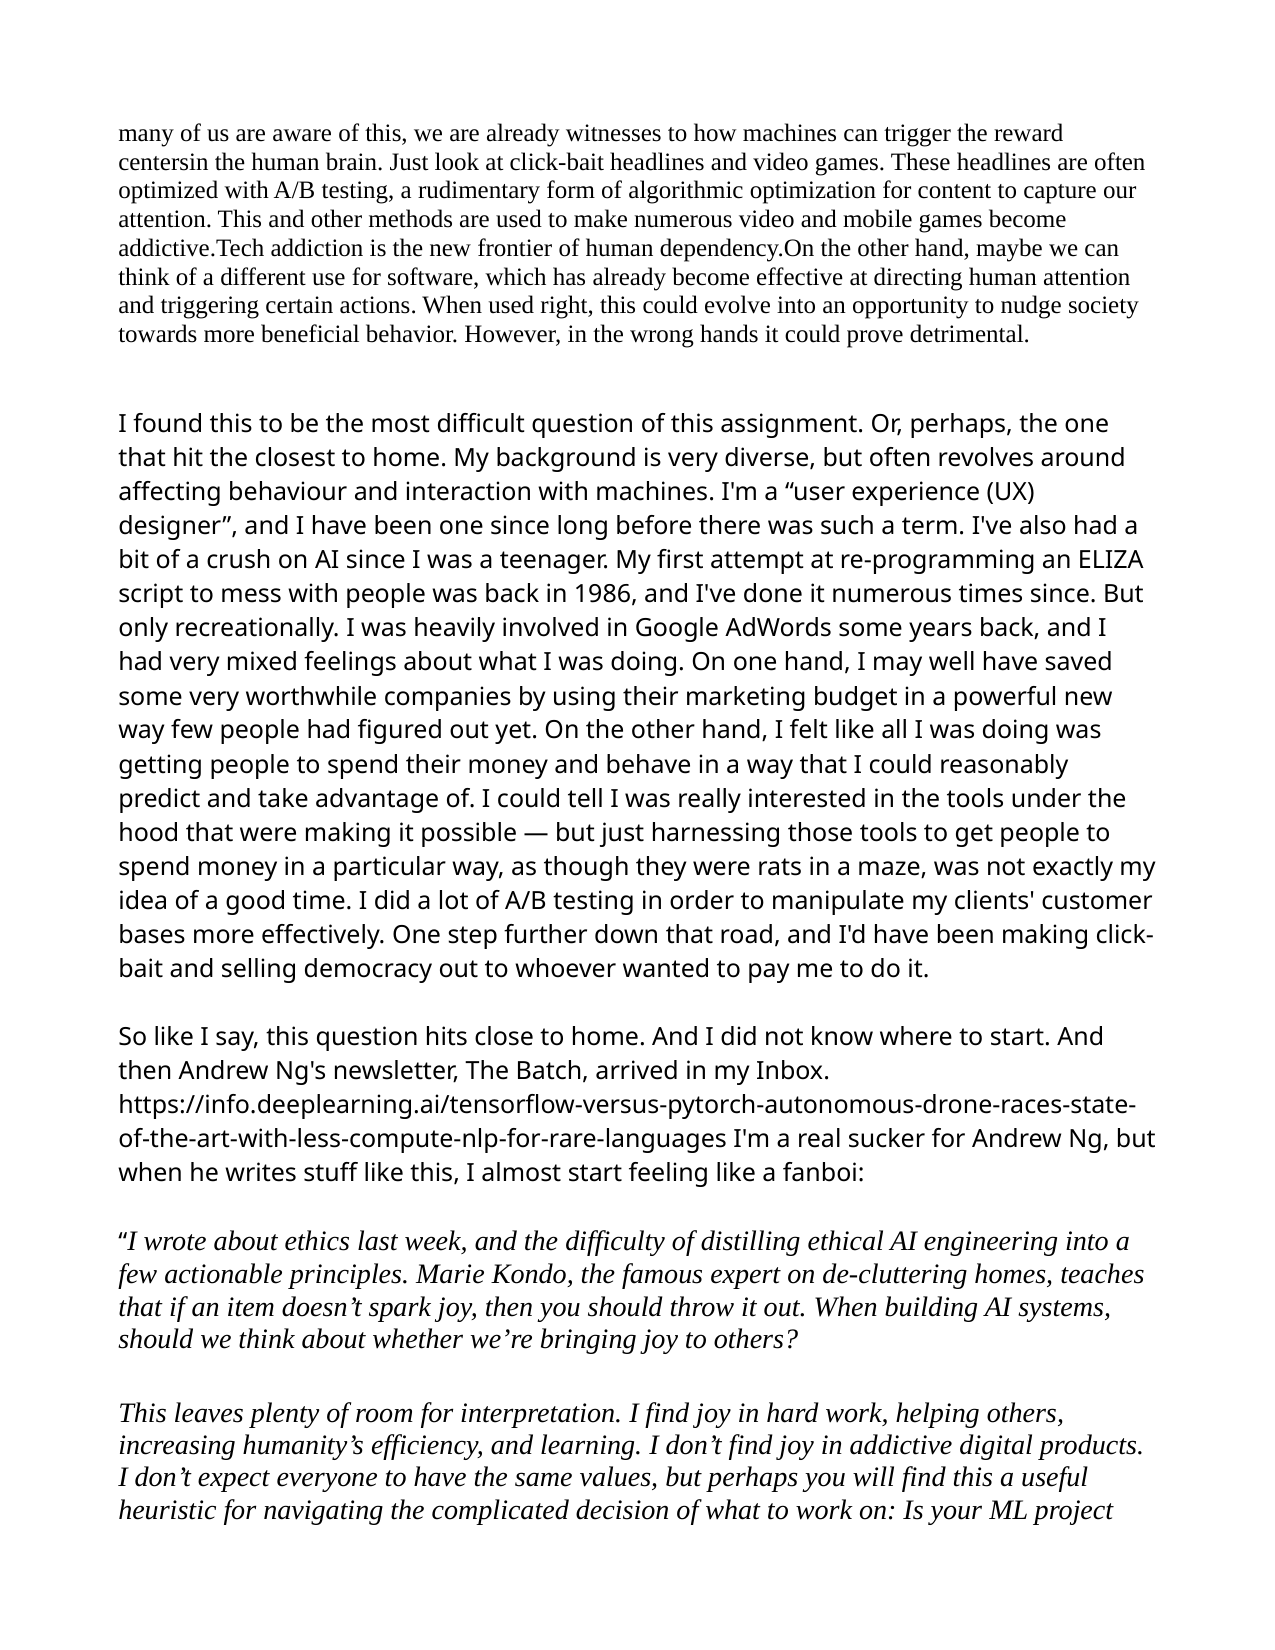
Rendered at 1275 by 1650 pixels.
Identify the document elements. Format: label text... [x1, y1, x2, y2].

text So like I say, this question hits close to home. And I did not know where to start. And then Andrew Ng's newsletter, The Batch, arrived in my Inbox. https://info.deeplearning.ai/tensorflow-versus-pytorch-autonomous-drone-races-state-of-the-art-with-less-compute-nlp-for-rare-languages I'm a real sucker for Andrew Ng, but when he writes stuff like this, I almost start feeling like a fanboi: [118, 1019, 1157, 1189]
text many of us are aware of this, we are already witnesses to how machines can trigger the reward centersin the human brain. Just look at click-bait headlines and video games. These headlines are often optimized with A/B testing, a rudimentary form of algorithmic optimization for content to capture our attention. This and other methods are used to make numerous video and mobile games become addictive.Tech addiction is the new frontier of human dependency.On the other hand, maybe we can think of a different use for software, which has already become effective at directing human attention and triggering certain actions. When used right, this could evolve into an opportunity to nudge society towards more beneficial behavior. However, in the wrong hands it could prove detrimental. [118, 118, 1157, 348]
text I found this to be the most difficult question of this assignment. Or, perhaps, the one that hit the closest to home. My background is very diverse, but often revolves around affecting behaviour and interaction with machines. I'm a “user experience (UX) designer”, and I have been one since long before there was such a term. I've also had a bit of a crush on AI since I was a teenager. My first attempt at re-programming an ELIZA script to mess with people was back in 1986, and I've done it numerous times since. But only recreationally. I was heavily involved in Google AdWords some years back, and I had very mixed feelings about what I was doing. On one hand, I may well have saved some very worthwhile companies by using their marketing budget in a powerful new way few people had figured out yet. On the other hand, I felt like all I was doing was getting people to spend their money and behave in a way that I could reasonably predict and take advantage of. I could tell I was really interested in the tools under the hood that were making it possible — but just harnessing those tools to get people to spend money in a particular way, as though they were rats in a maze, was not exactly my idea of a good time. I did a lot of A/B testing in order to manipulate my clients' customer bases more effectively. One step further down that road, and I'd have been making click-bait and selling democracy out to whoever wanted to pay me to do it. [118, 406, 1157, 985]
text This leaves plenty of room for interpretation. I find joy in hard work, helping others, increasing humanity’s efficiency, and learning. I don’t find joy in addictive digital products. I don’t expect everyone to have the same values, but perhaps you will find this a useful heuristic for navigating the complicated decision of what to work on: Is your ML project [118, 1396, 1157, 1525]
text “I wrote about ethics last week, and the difficulty of distilling ethical AI engineering into a few actionable principles. Marie Kondo, the famous expert on de-cluttering homes, teaches that if an item doesn’t spark joy, then you should throw it out. When building AI systems, should we think about whether we’re bringing joy to others? [118, 1223, 1157, 1354]
